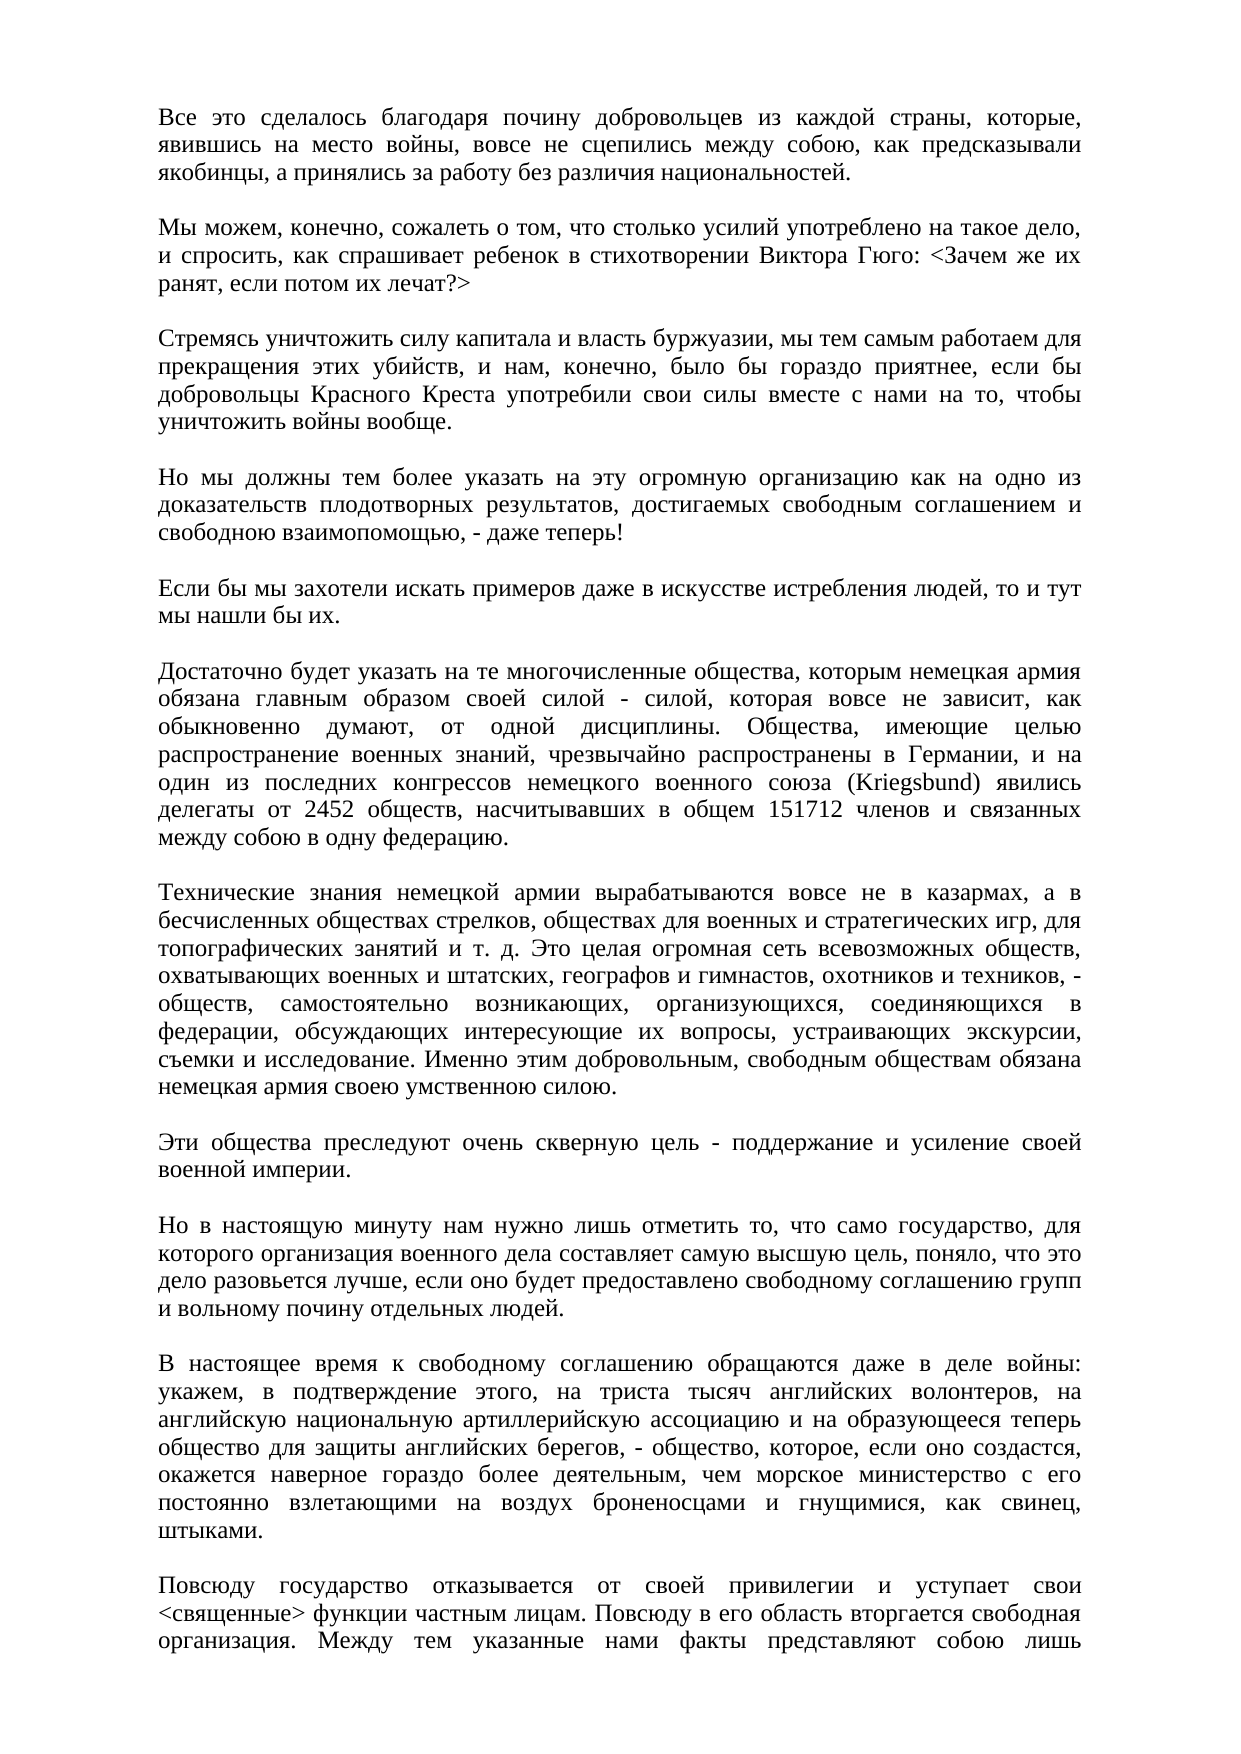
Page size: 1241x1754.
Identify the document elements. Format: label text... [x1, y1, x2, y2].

text Стремясь уничтожить силу капитала и власть буржуазии, мы тем самым работаем для прекращения этих убийств, и нам, конечно, было бы гораздо приятнее, если бы добровольцы Красного Креста употребили свои силы вместе с нами на то, чтобы уничтожить войны вообще. [158, 324, 1082, 435]
text Технические знания немецкой армии вырабатываются вовсе не в казармах, а в бесчисленных обществах стрелков, обществах для военных и стратегических игр, для топографических занятий и т. д. Это целая огромная сеть всевозможных обществ, охватывающих военных и штатских, географов и гимнастов, охотников и техников, - обществ, самостоятельно возникающих, организующихся, соединяющихся в федерации, обсуждающих интересующие их вопросы, устраивающих экскурсии, съемки и исследование. Именно этим добровольным, свободным обществам обязана немецкая армия своею умственною силою. [158, 878, 1082, 1100]
text Эти общества преследуют очень скверную цель - поддержание и усиление своей военной империи. [158, 1128, 1082, 1183]
text Мы можем, конечно, сожалеть о том, что столько усилий употреблено на такое дело, и спросить, как спрашивает ребенок в стихотворении Виктора Гюго: <Зачем же их ранят, если потом их лечат?> [158, 213, 1082, 297]
text Но мы должны тем более указать на эту огромную организацию как на одно из доказательств плодотворных результатов, достигаемых свободным соглашением и свободною взаимопомощью, - даже теперь! [158, 463, 1082, 546]
text Все это сделалось благодаря почину добровольцев из каждой страны, которые, явившись на место войны, вовсе не сцепились между собою, как предсказывали якобинцы, а принялись за работу без различия национальностей. [158, 103, 1082, 186]
text Если бы мы захотели искать примеров даже в искусстве истребления людей, то и тут мы нашли бы их. [158, 574, 1082, 629]
text Достаточно будет указать на те многочисленные общества, которым немецкая армия обязана главным образом своей силой - силой, которая вовсе не зависит, как обыкновенно думают, от одной дисциплины. Общества, имеющие целью распространение военных знаний, чрезвычайно распространены в Германии, и на один из последних конгрессов немецкого военного союза (Kriegsbund) явились делегаты от 2452 обществ, насчитывавших в общем 151712 членов и связанных между собою в одну федерацию. [158, 657, 1082, 851]
text Но в настоящую минуту нам нужно лишь отметить то, что само государство, для которого организация военного дела составляет самую высшую цель, поняло, что это дело разовьется лучше, если оно будет предоставлено свободному соглашению групп и вольному почину отдельных людей. [158, 1211, 1082, 1322]
text В настоящее время к свободному соглашению обращаются даже в деле войны: укажем, в подтверждение этого, на триста тысяч английских волонтеров, на английскую национальную артиллерийскую ассоциацию и на образующееся теперь общество для защиты английских берегов, - общество, которое, если оно создастся, окажется наверное гораздо более деятельным, чем морское министерство с его постоянно взлетающими на воздух броненосцами и гнущимися, как свинец, штыками. [158, 1349, 1082, 1543]
text Повсюду государство отказывается от своей привилегии и уступает свои <священные> функции частным лицам. Повсюду в его область вторгается свободная организация. Между тем указанные нами факты представляют собою лишь [158, 1571, 1082, 1654]
